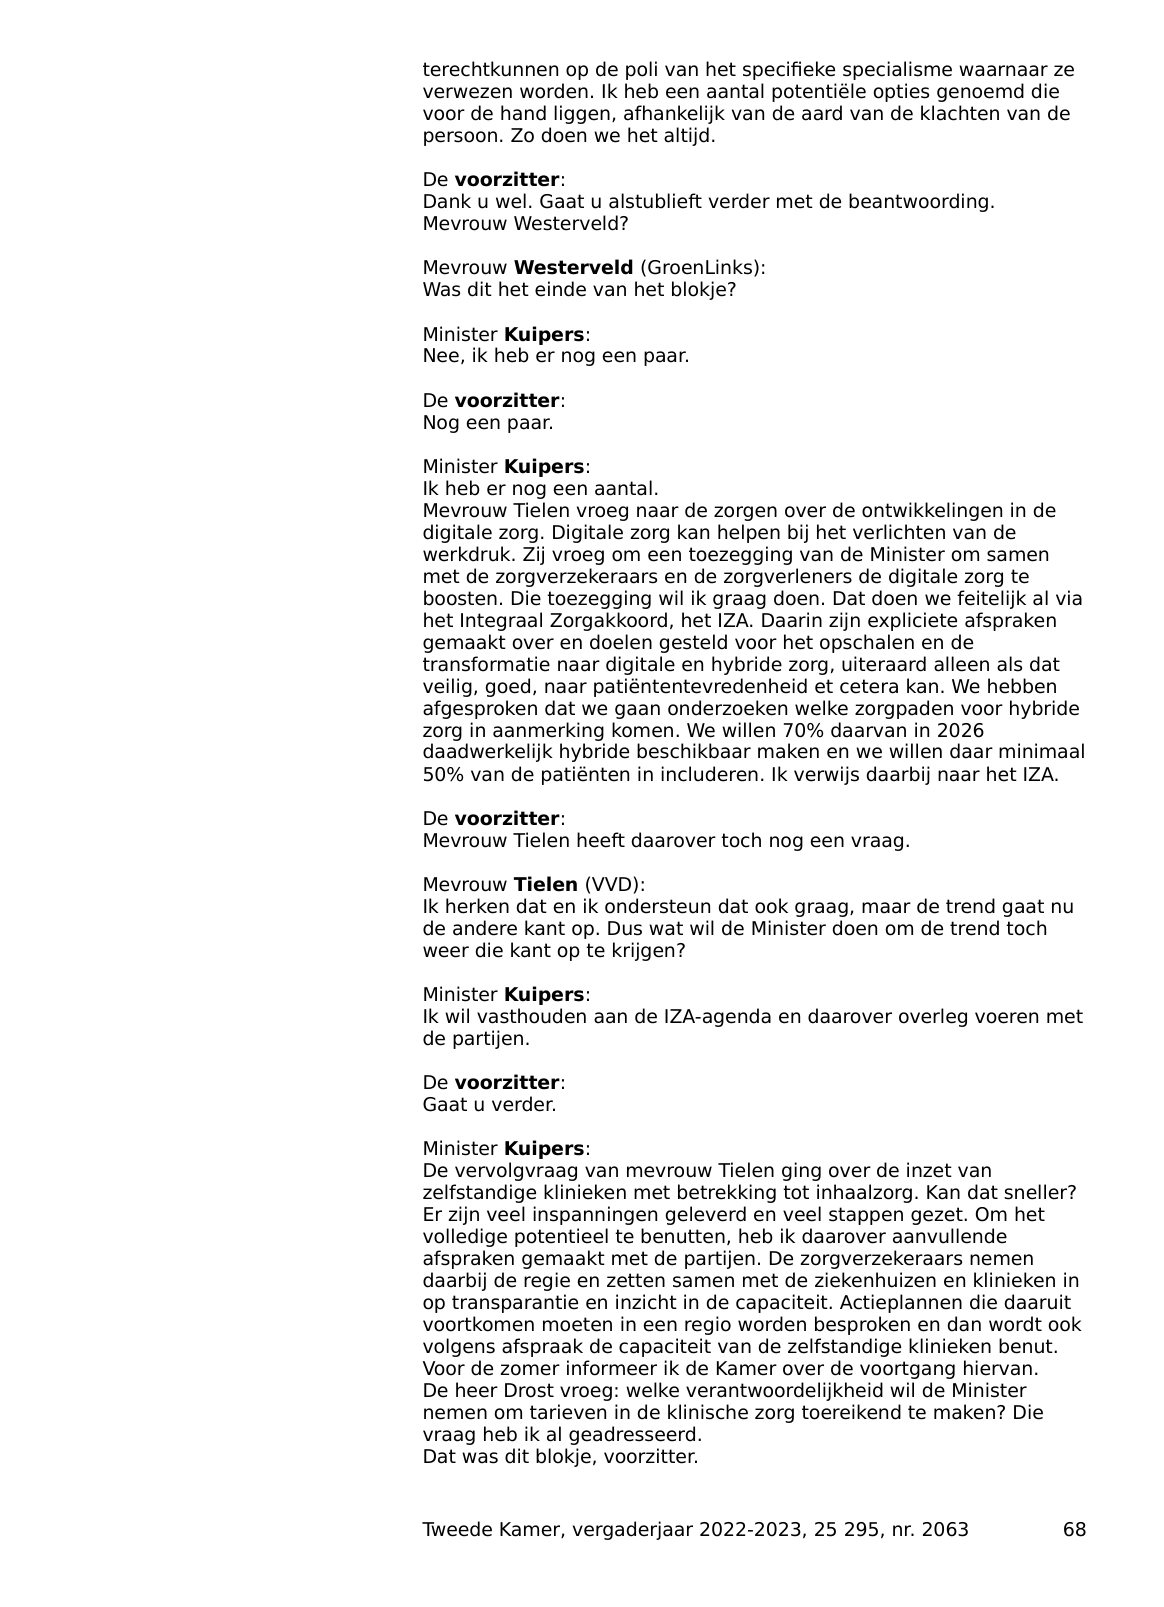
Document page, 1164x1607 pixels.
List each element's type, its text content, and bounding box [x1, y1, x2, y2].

text Minister Kuipers: [422, 456, 1087, 478]
text Ik herken dat en ik ondersteun dat ook graag, maar de trend gaat nu de andere kant op. Dus wat wil de Minister doen om de trend toch weer die kant op te krijgen? [422, 896, 1087, 962]
text De voorzitter: [422, 1072, 1087, 1094]
text Gaat u verder. [422, 1094, 1087, 1116]
text Was dit het einde van het blokje? [422, 279, 1087, 301]
text Nee, ik heb er nog een paar. [422, 345, 1087, 367]
text Minister Kuipers: [422, 323, 1087, 345]
text De voorzitter: [422, 169, 1087, 191]
text terechtkunnen op de poli van het specifieke specialisme waarnaar ze verwezen worden. Ik heb een aantal potentiële opties genoemd die voor de hand liggen, afhankelijk van de aard van de klachten van de persoon. Zo doen we het altijd. [422, 59, 1087, 147]
text De heer Drost vroeg: welke verantwoordelijkheid wil de Minister nemen om tarieven in de klinische zorg toereikend te maken? Die vraag heb ik al geadresseerd. [422, 1380, 1087, 1446]
text Ik heb er nog een aantal. [422, 478, 1087, 500]
text Dat was dit blokje, voorzitter. [422, 1446, 1087, 1468]
text De voorzitter: [422, 389, 1087, 412]
text Mevrouw Tielen heeft daarover toch nog een vraag. [422, 829, 1087, 852]
text Ik wil vasthouden aan de IZA-agenda en daarover overleg voeren met de partijen. [422, 1006, 1087, 1050]
text De voorzitter: [422, 808, 1087, 829]
text Mevrouw Westerveld (GroenLinks): [422, 257, 1087, 279]
text Nog een paar. [422, 412, 1087, 433]
text De vervolgvraag van mevrouw Tielen ging over de inzet van zelfstandige klinieken met betrekking tot inhaalzorg. Kan dat sneller? Er zijn veel inspanningen geleverd en veel stappen gezet. Om het volledige potentieel te benutten, heb ik daarover aanvullende afspraken gemaakt met de partijen. De zorgverzekeraars nemen daarbij de regie en zetten samen met de ziekenhuizen en klinieken in op transparantie en inzicht in de capaciteit. Actieplannen die daaruit voortkomen moeten in een regio worden besproken en dan wordt ook volgens afspraak de capaciteit van de zelfstandige klinieken benut. Voor de zomer informeer ik de Kamer over de voortgang hiervan. [422, 1160, 1087, 1380]
text Minister Kuipers: [422, 1138, 1087, 1160]
text Mevrouw Tielen (VVD): [422, 874, 1087, 896]
text Minister Kuipers: [422, 984, 1087, 1006]
text Mevrouw Tielen vroeg naar de zorgen over de ontwikkelingen in de digitale zorg. Digitale zorg kan helpen bij het verlichten van de werkdruk. Zij vroeg om een toezegging van de Minister om samen met de zorgverzekeraars en de zorgverleners de digitale zorg te boosten. Die toezegging wil ik graag doen. Dat doen we feitelijk al via het Integraal Zorgakkoord, het IZA. Daarin zijn expliciete afspraken gemaakt over en doelen gesteld voor het opschalen en de transformatie naar digitale en hybride zorg, uiteraard alleen als dat veilig, goed, naar patiëntentevredenheid et cetera kan. We hebben afgesproken dat we gaan onderzoeken welke zorgpaden voor hybride zorg in aanmerking komen. We willen 70% daarvan in 2026 daadwerkelijk hybride beschikbaar maken en we willen daar minimaal 50% van de patiënten in includeren. Ik verwijs daarbij naar het IZA. [422, 500, 1087, 785]
text Dank u wel. Gaat u alstublieft verder met de beantwoording. Mevrouw Westerveld? [422, 191, 1087, 235]
